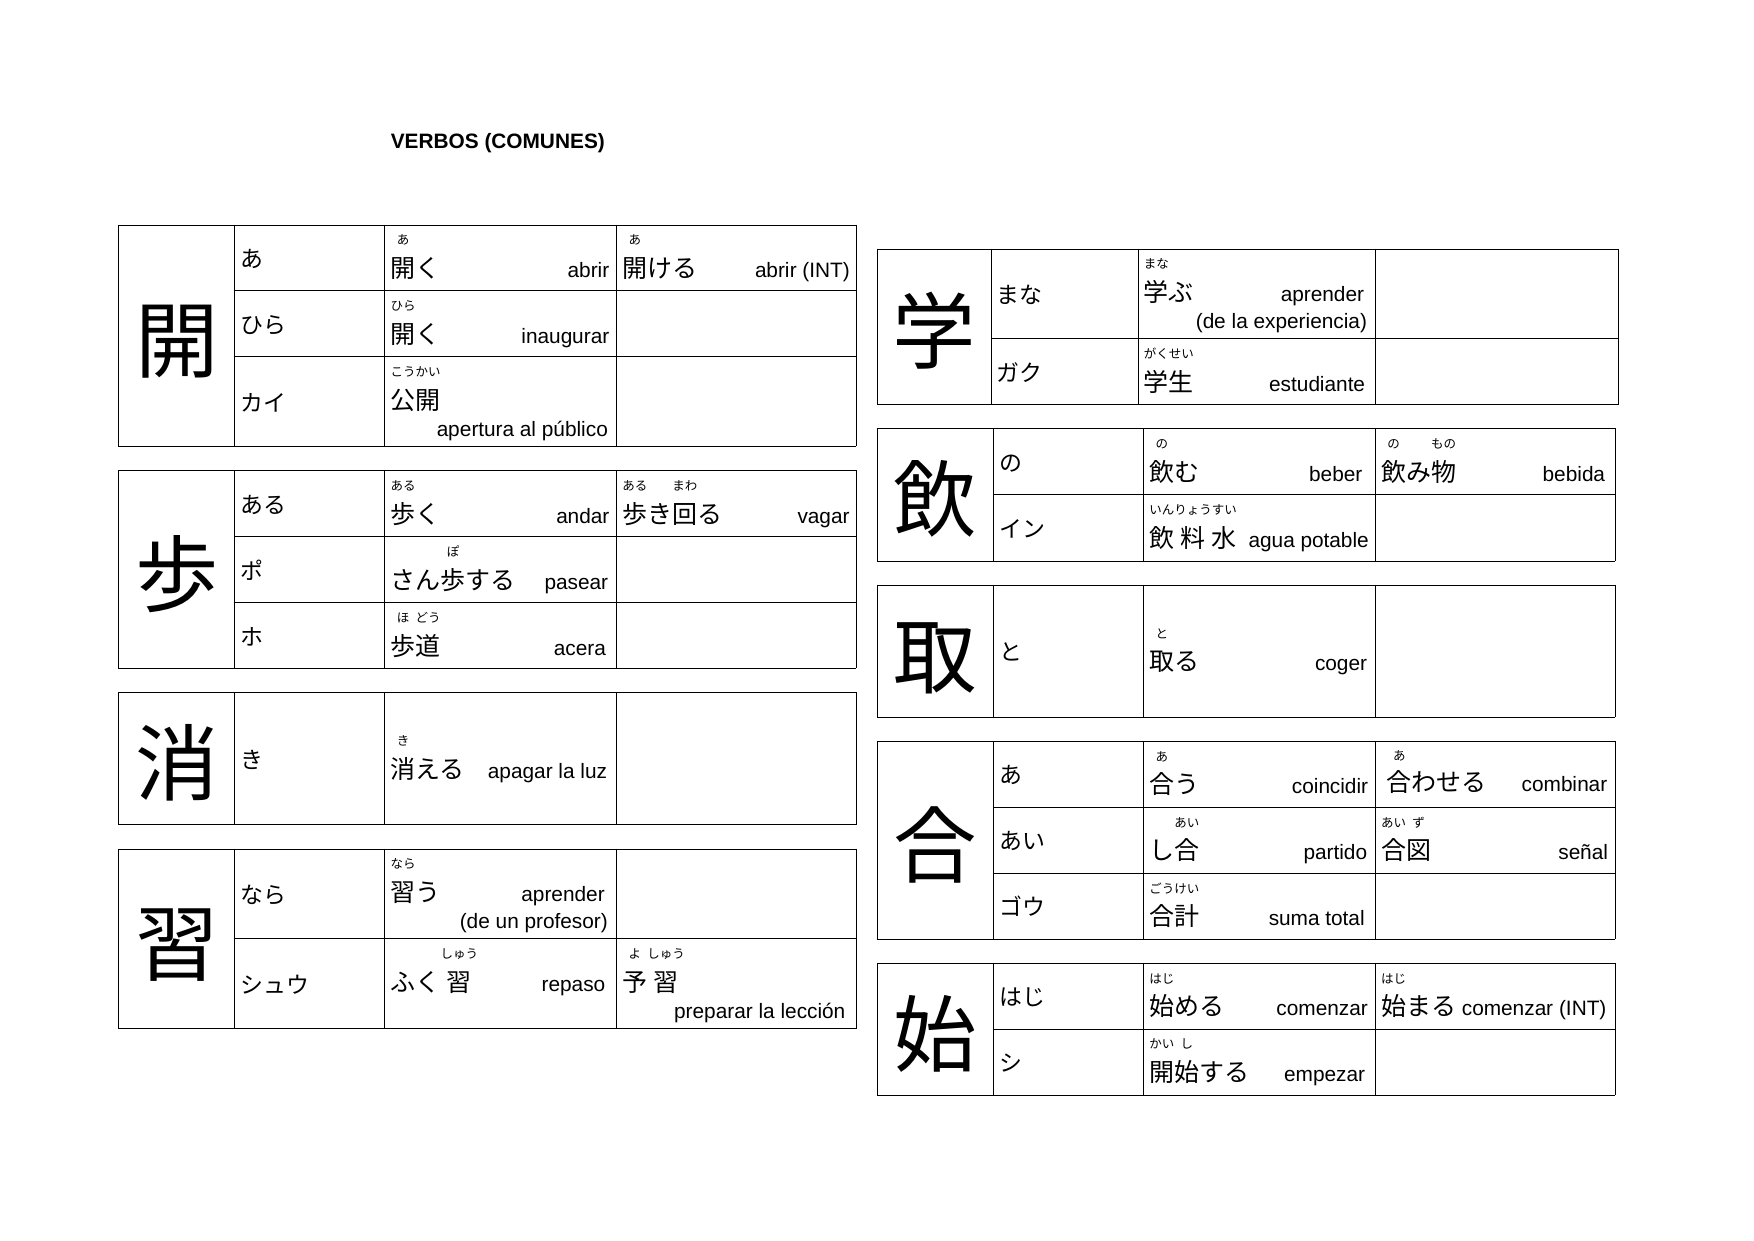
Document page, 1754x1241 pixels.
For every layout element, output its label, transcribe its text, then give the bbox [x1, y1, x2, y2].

table_header あ [235, 226, 384, 290]
table_header 始 [878, 964, 993, 1095]
table_header ある [235, 471, 384, 536]
table_cell し合あい partido [1144, 808, 1375, 873]
table_header 消きえる apagar la luz [385, 693, 616, 824]
table_header 開あく abrir [385, 226, 616, 290]
table_cell 合あい図ず señal [1376, 808, 1615, 873]
table_header 学 [878, 250, 991, 404]
table_cell ひら [235, 291, 384, 356]
table_cell ポ [235, 537, 384, 602]
table_header 歩あるき回まわる vagar [617, 471, 856, 536]
table_header 習ならう aprender (de un profesor) [385, 850, 616, 938]
table_cell [1376, 339, 1618, 404]
table_cell [617, 291, 856, 356]
table_cell 開かい始しする empezar [1144, 1030, 1375, 1095]
table_header と [994, 586, 1143, 717]
table_header あ [994, 742, 1143, 807]
table_header 取とる coger [1144, 586, 1375, 717]
text VERBOS (COMUNES) [118, 129, 877, 153]
table_cell [617, 603, 856, 668]
table_cell [617, 357, 856, 446]
table_header 飲 [878, 429, 993, 561]
table_cell 飲いん料りょう水すい agua potable [1144, 495, 1375, 561]
table_header 消 [119, 693, 234, 824]
table_header [617, 850, 856, 938]
table_header 歩あるく andar [385, 471, 616, 536]
table_header [617, 693, 856, 824]
table_header 合あう coincidir [1144, 742, 1375, 807]
table_cell さん歩ぽする pasear [385, 537, 616, 602]
table_header 開あける abrir (INT) [617, 226, 856, 290]
table_header 飲のみ物もの bebida [1376, 429, 1615, 494]
table_cell [1376, 1030, 1615, 1095]
table_header なら [235, 850, 384, 938]
table_header まな [992, 250, 1138, 338]
table_header はじ [994, 964, 1143, 1029]
table_header 学まなぶ aprender (de la experiencia) [1139, 250, 1375, 338]
table_cell [1376, 874, 1615, 939]
table_cell ガク [992, 339, 1138, 404]
table_cell シュウ [235, 939, 384, 1028]
table_cell あい [994, 808, 1143, 873]
table_cell ゴウ [994, 874, 1143, 939]
table_header [1376, 250, 1618, 338]
table_cell ふく習しゅう repaso [385, 939, 616, 1028]
table_cell 合ごう計けい suma total [1144, 874, 1375, 939]
table_header の [994, 429, 1143, 494]
table_cell [617, 537, 856, 602]
table_header 取 [878, 586, 993, 717]
table_cell 学がく生せい estudiante [1139, 339, 1375, 404]
table_header 合 [878, 742, 993, 939]
table_header 飲のむ beber [1144, 429, 1375, 494]
table_header 始はじまる comenzar (INT) [1376, 964, 1615, 1029]
table_cell シ [994, 1030, 1143, 1095]
table_header 開 [119, 226, 234, 446]
table_header 習 [119, 850, 234, 1028]
table_cell カイ [235, 357, 384, 446]
table_cell 開ひらく inaugurar [385, 291, 616, 356]
table_header 合あわせる combinar [1376, 742, 1615, 807]
table_cell ホ [235, 603, 384, 668]
table_cell 公こう開かい apertura al público [385, 357, 616, 446]
table_cell 歩ほ道どう acera [385, 603, 616, 668]
table_cell 予よ習しゅう preparar la lección [617, 939, 856, 1028]
table_header [1376, 586, 1615, 717]
table_cell [1376, 495, 1615, 561]
table_header 始はじめる comenzar [1144, 964, 1375, 1029]
table_header き [235, 693, 384, 824]
table_header 歩 [119, 471, 234, 668]
table_cell イン [994, 495, 1143, 561]
